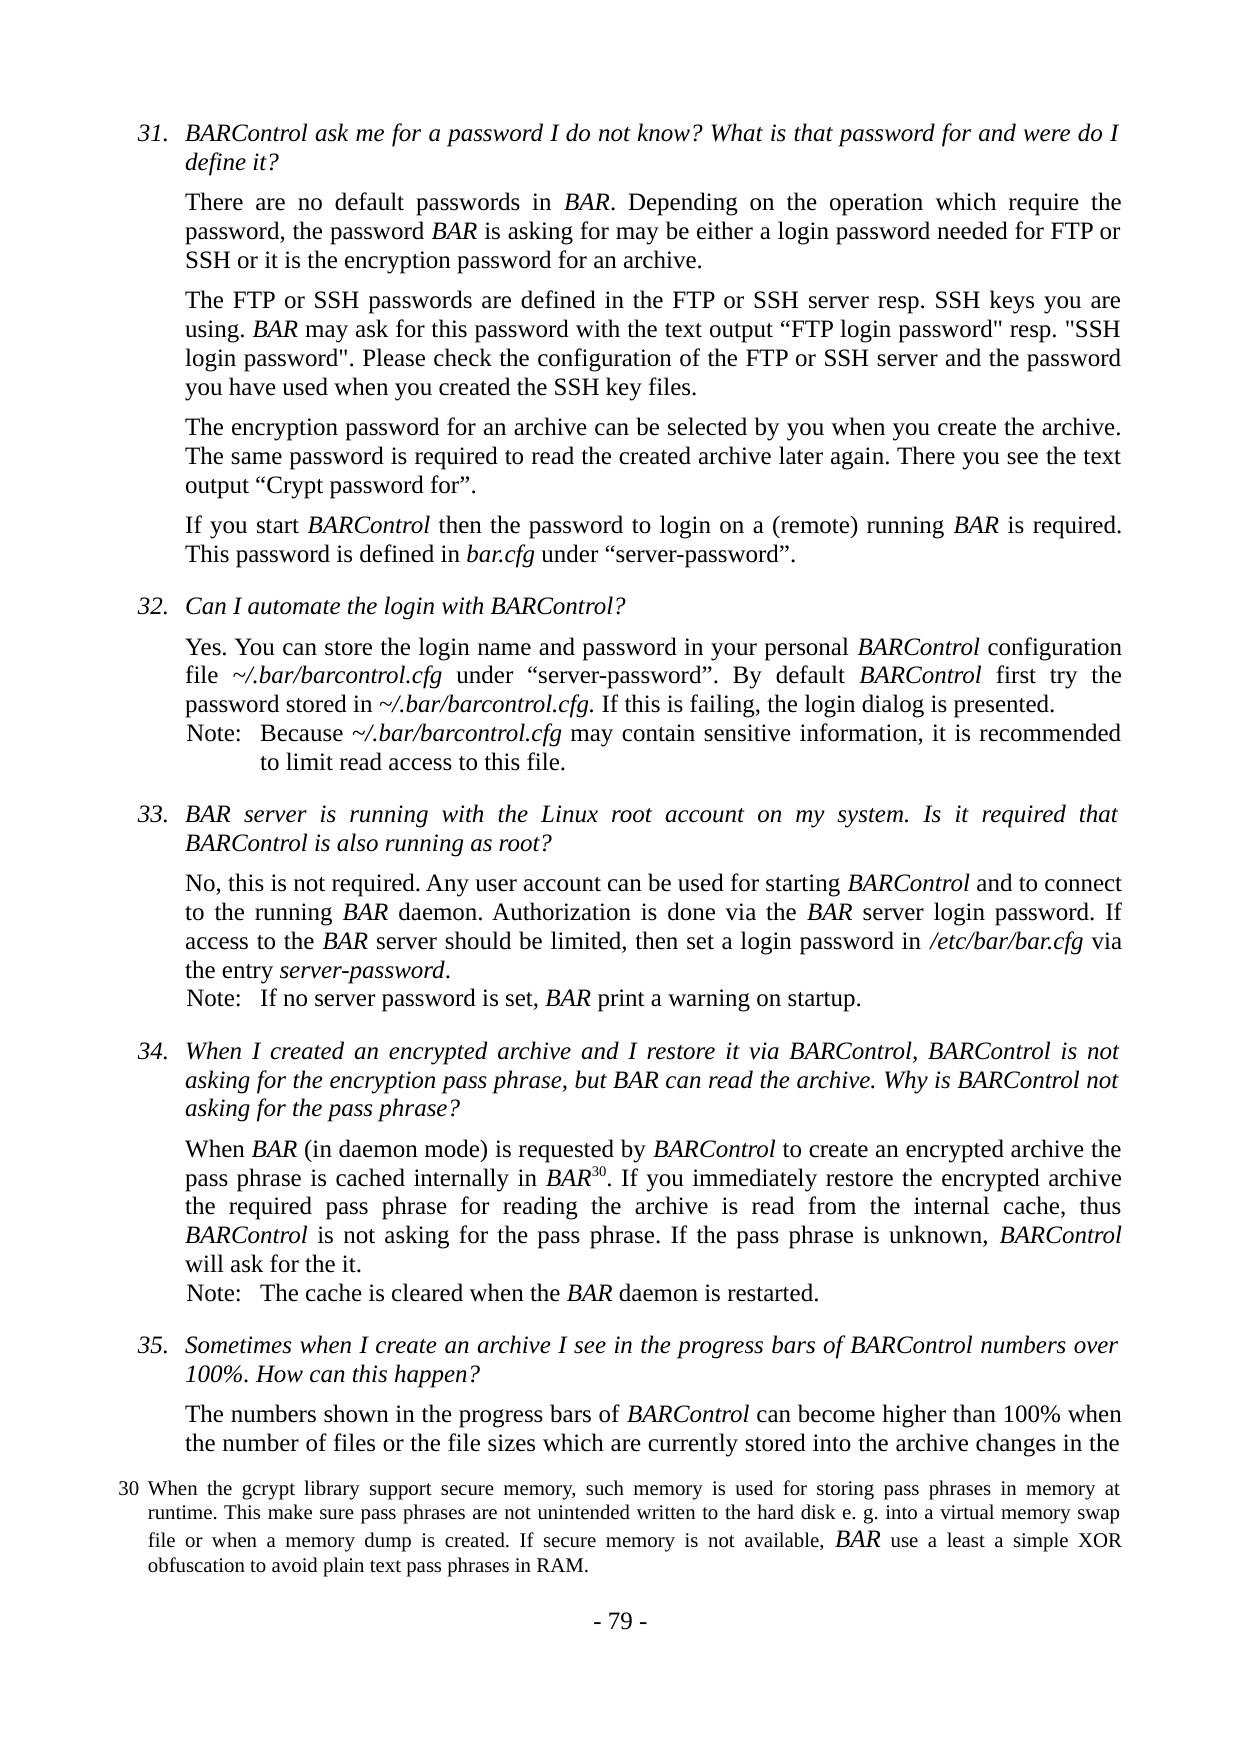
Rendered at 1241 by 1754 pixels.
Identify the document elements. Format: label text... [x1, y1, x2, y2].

list Sometimes when I create an archive I see in the progress bars of BARControl numbers over 100%. How can this happen? [138, 1330, 1122, 1388]
text If you start BARControl then the password to login on a (remote) running BAR is required. This password is defined in bar.cfg under “server-password”. [185, 510, 1122, 568]
list BAR server is running with the Linux root account on my system. Is it required that BARControl is also running as root? [138, 799, 1122, 857]
text Note: If no server password is set, BAR print a warning on startup. [186, 983, 1122, 1012]
text The FTP or SSH passwords are defined in the FTP or SSH server resp. SSH keys you are using. BAR may ask for this password with the text output “FTP login password" resp. "SSH login password". Please check the configuration of the FTP or SSH server and the password you have used when you created the SSH key files. [185, 285, 1122, 400]
text Note: The cache is cleared when the BAR daemon is restarted. [186, 1278, 1122, 1306]
list When I created an encrypted archive and I restore it via BARControl, BARControl is not asking for the encryption pass phrase, but BAR can read the archive. Why is BARControl not asking for the pass phrase? [138, 1036, 1122, 1122]
text There are no default passwords in BAR. Depending on the operation which require the password, the password BAR is asking for may be either a login password needed for FTP or SSH or it is the encryption password for an archive. [185, 187, 1122, 274]
list Can I automate the login with BARControl? [138, 591, 1122, 620]
text Note: Because ~/.bar/barcontrol.cfg may contain sensitive information, it is recommended to limit read access to this file. [186, 718, 1122, 776]
text Yes. You can store the login name and password in your personal BARControl configuration file ~/.bar/barcontrol.cfg under “server-password”. By default BARControl first try the password stored in ~/.bar/barcontrol.cfg. If this is failing, the login dialog is presented. [185, 632, 1122, 718]
text The numbers shown in the progress bars of BARControl can become higher than 100% when the number of files or the file sizes which are currently stored into the archive changes in the [185, 1399, 1122, 1457]
text When the gcrypt library support secure memory, such memory is used for storing pass phrases in memory at runtime. This make sure pass phrases are not unintended written to the hard disk e. g. into a virtual memory swap file or when a memory dump is created. If secure memory is not available, BAR use a least a simple XOR obfuscation to avoid plain text pass phrases in RAM. [118, 1476, 1122, 1577]
list BARControl ask me for a password I do not know? What is that password for and were do I define it? [138, 118, 1122, 176]
text When BAR (in daemon mode) is requested by BARControl to create an encrypted archive the pass phrase is cached internally in BAR. If you immediately restore the encrypted archive the required pass phrase for reading the archive is read from the internal cache, thus BARControl is not asking for the pass phrase. If the pass phrase is unknown, BARControl will ask for the it. [185, 1134, 1122, 1278]
text No, this is not required. Any user account can be used for starting BARControl and to connect to the running BAR daemon. Authorization is done via the BAR server login password. If access to the BAR server should be limited, then set a login password in /etc/bar/bar.cfg via the entry server-password. [185, 868, 1122, 983]
text The encryption password for an archive can be selected by you when you create the archive. The same password is required to read the created archive later again. There you see the text output “Crypt password for”. [185, 412, 1122, 498]
